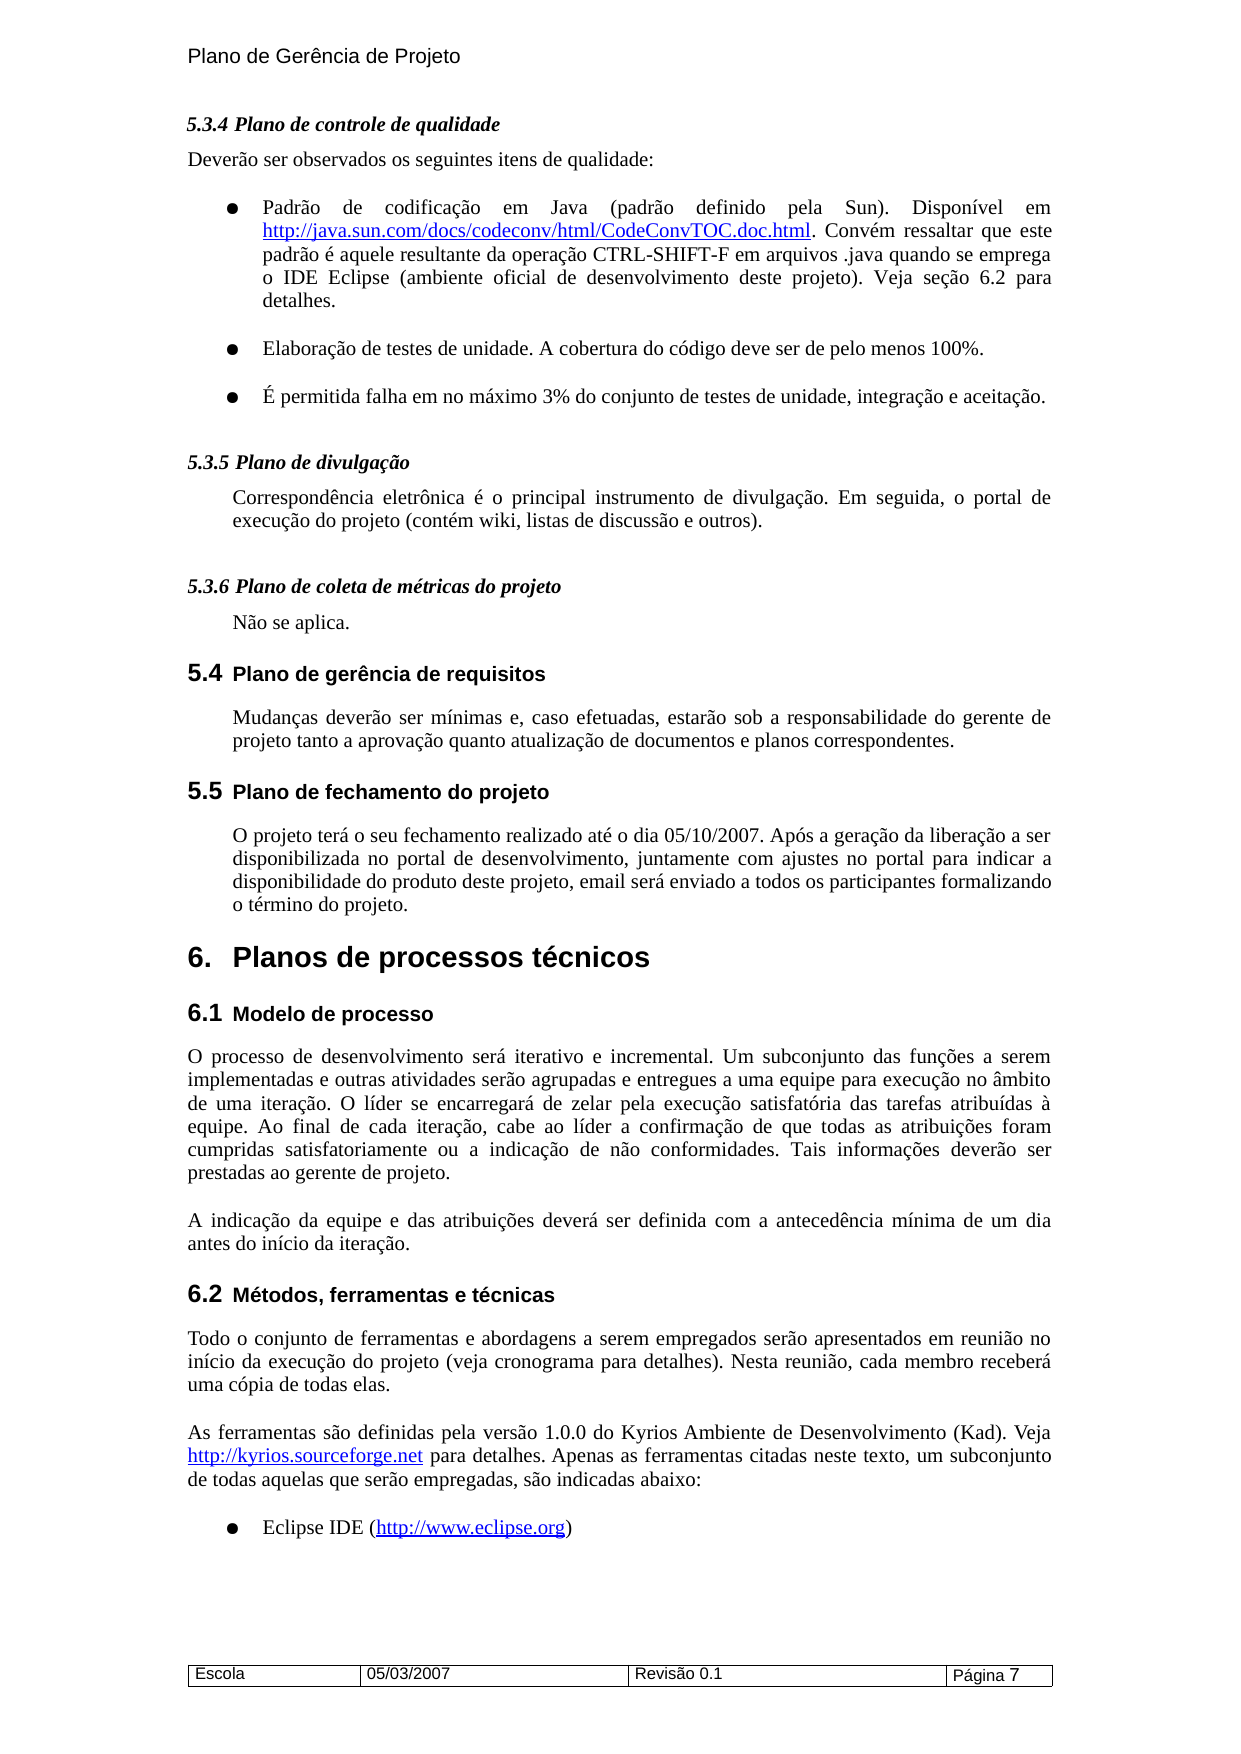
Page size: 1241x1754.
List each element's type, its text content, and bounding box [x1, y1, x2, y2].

list Padrão de codificação em Java (padrão definido pela Sun). Disponível em http://java.sun.com/docs/codeconv/html/CodeConvTOC.doc.html. Convém ressaltar que este padrão é aquele resultante da operação CTRL-SHIFT-F em arquivos .java quando se emprega o IDE Eclipse (ambiente oficial de desenvolvimento deste projeto). Veja seção 6.2 para detalhes. [225, 196, 1053, 312]
subtitle Métodos, ferramentas e técnicas [187, 1280, 1053, 1308]
text Não se aplica. [232, 611, 1053, 634]
text O projeto terá o seu fechamento realizado até o dia 05/10/2007. Após a geração da liberação a ser disponibilizada no portal de desenvolvimento, juntamente com ajustes no portal para indicar a disponibilidade do produto deste projeto, email será enviado a todos os participantes formalizando o término do projeto. [232, 823, 1053, 916]
text Correspondência eletrônica é o principal instrumento de divulgação. Em seguida, o portal de execução do projeto (contém wiki, listas de discussão e outros). [232, 486, 1053, 532]
subtitle Planos de processos técnicos [187, 941, 1053, 973]
subtitle Plano de coleta de métricas do projeto [187, 575, 1053, 598]
text Todo o conjunto de ferramentas e abordagens a serem empregados serão apresentados em reunião no início da execução do projeto (veja cronograma para detalhes). Nesta reunião, cada membro receberá uma cópia de todas elas. [187, 1327, 1053, 1396]
text Deverão ser observados os seguintes itens de qualidade: [187, 148, 1053, 171]
text A indicação da equipe e das atribuições deverá ser definida com a antecedência mínima de um dia antes do início da iteração. [187, 1209, 1053, 1255]
list Eclipse IDE (http://www.eclipse.org) [225, 1516, 1053, 1539]
subtitle Modelo de processo [187, 998, 1053, 1026]
subtitle Plano de controle de qualidade [186, 112, 1053, 136]
subtitle Plano de fechamento do projeto [187, 777, 1053, 805]
text O processo de desenvolvimento será iterativo e incremental. Um subconjunto das funções a serem implementadas e outras atividades serão agrupadas e entregues a uma equipe para execução no âmbito de uma iteração. O líder se encarregará de zelar pela execução satisfatória das tarefas atribuídas à equipe. Ao final de cada iteração, cabe ao líder a confirmação de que todas as atribuições foram cumpridas satisfatoriamente ou a indicação de não conformidades. Tais informações deverão ser prestadas ao gerente de projeto. [187, 1045, 1053, 1184]
text Mudanças deverão ser mínimas e, caso efetuadas, estarão sob a responsabilidade do gerente de projeto tanto a aprovação quanto atualização de documentos e planos correspondentes. [232, 706, 1053, 752]
list Elaboração de testes de unidade. A cobertura do código deve ser de pelo menos 100%. [225, 337, 1053, 360]
subtitle Plano de divulgação [187, 451, 1053, 474]
subtitle Plano de gerência de requisitos [187, 659, 1053, 687]
list É permitida falha em no máximo 3% do conjunto de testes de unidade, integração e aceitação. [225, 385, 1053, 408]
text As ferramentas são definidas pela versão 1.0.0 do Kyrios Ambiente de Desenvolvimento (Kad). Veja http://kyrios.sourceforge.net para detalhes. Apenas as ferramentas citadas neste texto, um subconjunto de todas aquelas que serão empregadas, são indicadas abaixo: [187, 1421, 1053, 1491]
